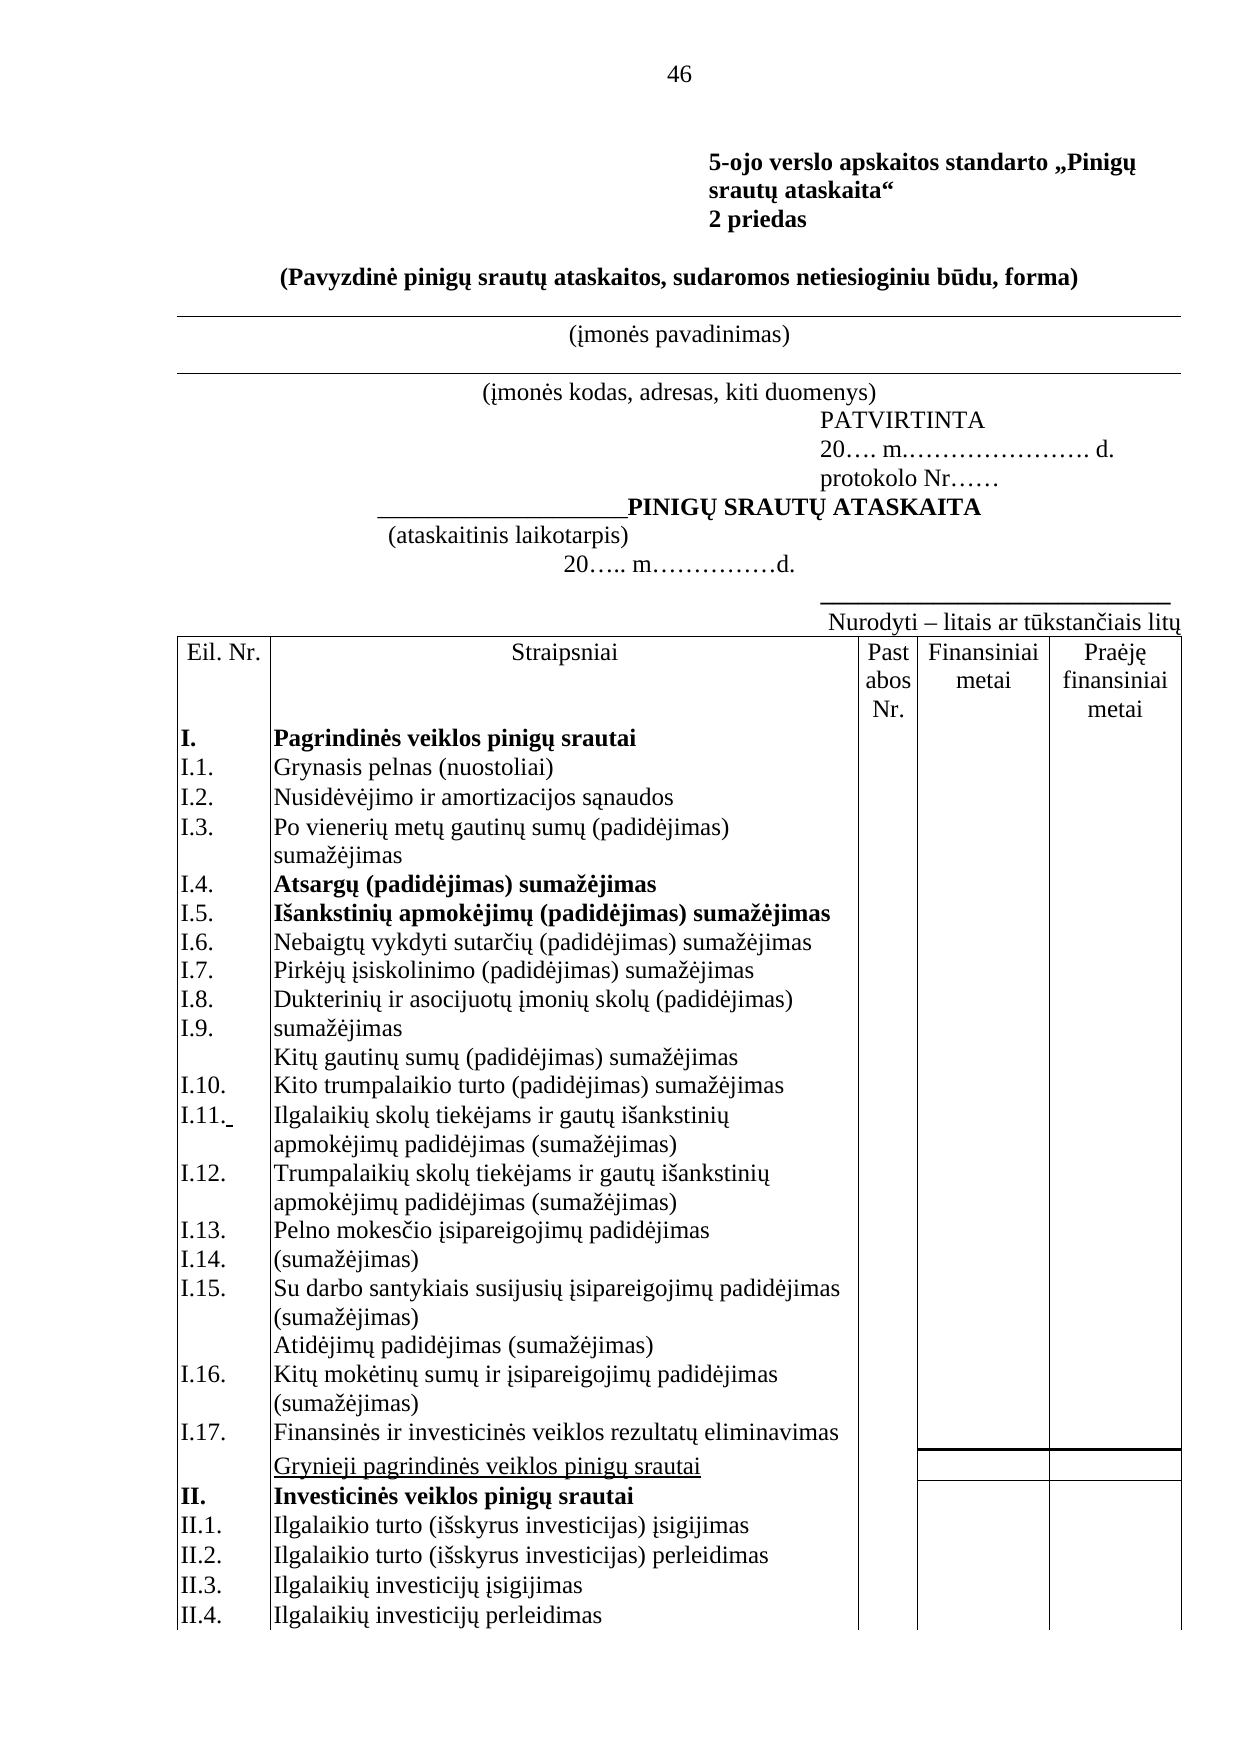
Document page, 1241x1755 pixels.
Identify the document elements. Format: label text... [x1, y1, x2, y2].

text (įmonės pavadinimas) [177, 319, 1181, 348]
table_cell I.16. [178, 1359, 270, 1417]
table_cell [1050, 723, 1181, 752]
table_cell Ilgalaikio turto (išskyrus investicijas) perleidimas [271, 1540, 858, 1570]
table_cell [859, 812, 917, 869]
table_cell [859, 1070, 917, 1100]
table_cell [1050, 1570, 1181, 1600]
text 2 priedas [177, 204, 1181, 233]
table_cell [918, 1158, 1049, 1215]
table_cell [918, 1100, 1049, 1158]
table_cell I.4. I.5. I.6. I.7. I.8. I.9. [178, 869, 270, 1070]
table_cell [859, 1215, 917, 1359]
table_cell [1050, 1417, 1181, 1448]
table_cell [1050, 1158, 1181, 1215]
table_cell [918, 1570, 1049, 1600]
table_cell I.13. I.14. I.15. [178, 1215, 270, 1359]
table_cell [918, 1417, 1049, 1448]
table_cell Ilgalaikio turto (išskyrus investicijas) įsigijimas [271, 1510, 858, 1540]
table_cell [859, 1448, 917, 1480]
table_cell [178, 1448, 270, 1480]
table_cell I.12. [178, 1158, 270, 1215]
text 20…. m.…………………. d. [177, 434, 1181, 463]
table_cell I.17. [178, 1417, 270, 1448]
table_cell [918, 1359, 1049, 1417]
table_cell [1050, 1481, 1181, 1510]
table_header Pastabos Nr. [859, 637, 917, 723]
table_cell [859, 1600, 917, 1630]
table_cell I.11. [178, 1100, 270, 1158]
table_cell [1050, 812, 1181, 869]
table_cell [918, 1451, 1049, 1480]
table_cell Pagrindinės veiklos pinigų srautai [271, 723, 858, 752]
table_cell Investicinės veiklos pinigų srautai [271, 1480, 858, 1510]
table_cell Kito trumpalaikio turto (padidėjimas) sumažėjimas [271, 1070, 858, 1100]
table_cell [859, 1540, 917, 1570]
table_cell Ilgalaikių investicijų įsigijimas [271, 1570, 858, 1600]
text protokolo Nr…… [177, 463, 1181, 492]
table_cell Ilgalaikių investicijų perleidimas [271, 1600, 858, 1630]
table_cell I.10. [178, 1070, 270, 1100]
table_cell [1050, 782, 1181, 812]
text (Pavyzdinė pinigų srautų ataskaitos, sudaromos netiesioginiu būdu, forma) [177, 262, 1181, 291]
table_cell II.2. [178, 1540, 270, 1570]
table_cell [859, 1359, 917, 1417]
table_cell [918, 1070, 1049, 1100]
table_cell II. [178, 1480, 270, 1510]
table_cell Ilgalaikių skolų tiekėjams ir gautų išankstinių apmokėjimų padidėjimas (sumažėjimas) [271, 1100, 858, 1158]
table_cell Pelno mokesčio įsipareigojimų padidėjimas (sumažėjimas) Su darbo santykiais susijusių įsipareigojimų padidėjimas (sumažėjimas) Atidėjimų padidėjimas (sumažėjimas) [271, 1215, 858, 1359]
table_cell [859, 752, 917, 782]
table_cell [918, 869, 1049, 1070]
table_cell [918, 1481, 1049, 1510]
text ____________________________ [162, 578, 1181, 607]
table_cell [918, 812, 1049, 869]
table_cell I. [178, 723, 270, 752]
table_cell [859, 782, 917, 812]
table_cell I.3. [178, 812, 270, 869]
table_cell [859, 1158, 917, 1215]
text 20….. m……………d. [177, 549, 1181, 578]
table_cell II.1. [178, 1510, 270, 1540]
table_cell [859, 1100, 917, 1158]
table_cell [859, 1417, 917, 1448]
table_header Finansiniai metai [918, 637, 1049, 723]
table_cell [918, 1510, 1049, 1540]
text ____________________PINIGŲ SRAUTŲ ATASKAITA [177, 492, 1181, 521]
text (ataskaitinis laikotarpis) [177, 521, 1181, 549]
table_cell I.2. [178, 782, 270, 812]
table_cell [1050, 752, 1181, 782]
table_header Eil. Nr. [178, 637, 270, 723]
table_cell [1050, 869, 1181, 1070]
table_cell [859, 1510, 917, 1540]
table_cell [1050, 1540, 1181, 1570]
text srautų ataskaita“ [177, 176, 1181, 204]
table_cell [1050, 1215, 1181, 1359]
table_cell [859, 1480, 917, 1510]
table_cell [859, 723, 917, 752]
table_cell Kitų mokėtinų sumų ir įsipareigojimų padidėjimas (sumažėjimas) [271, 1359, 858, 1417]
text PATVIRTINTA [177, 406, 1181, 434]
table_cell [918, 1540, 1049, 1570]
table_cell [918, 1600, 1049, 1630]
table_cell Trumpalaikių skolų tiekėjams ir gautų išankstinių apmokėjimų padidėjimas (sumažėjimas) [271, 1158, 858, 1215]
table_cell Po vienerių metų gautinų sumų (padidėjimas) sumažėjimas [271, 812, 858, 869]
table_cell [918, 752, 1049, 782]
table_cell Finansinės ir investicinės veiklos rezultatų eliminavimas [271, 1417, 858, 1448]
table_cell [1050, 1359, 1181, 1417]
table_cell Atsargų (padidėjimas) sumažėjimas Išankstinių apmokėjimų (padidėjimas) sumažėjimas Nebaigtų vykdyti sutarčių (padidėjimas) sumažėjimas Pirkėjų įsiskolinimo (padidėjimas) sumažėjimas Dukterinių ir asocijuotų įmonių skolų (padidėjimas) sumažėjimas Kitų gautinų sumų (padidėjimas) sumažėjimas [271, 869, 858, 1070]
table_cell [1050, 1070, 1181, 1100]
table_cell Nusidėvėjimo ir amortizacijos sąnaudos [271, 782, 858, 812]
table_header Praėję finansiniai metai [1050, 637, 1181, 723]
table_cell I.1. [178, 752, 270, 782]
table_cell II.3. [178, 1570, 270, 1600]
table_cell II.4. [178, 1600, 270, 1630]
table_cell [1050, 1600, 1181, 1630]
table_cell [918, 723, 1049, 752]
table_cell [859, 1570, 917, 1600]
table_cell [1050, 1510, 1181, 1540]
table_cell [1050, 1100, 1181, 1158]
text 5-ojo verslo apskaitos standarto „Pinigų [177, 147, 1181, 176]
text (įmonės kodas, adresas, kiti duomenys) [177, 377, 1181, 406]
table_cell Grynasis pelnas (nuostoliai) [271, 752, 858, 782]
table_cell Grynieji pagrindinės veiklos pinigų srautai [271, 1448, 858, 1480]
table_cell [918, 1215, 1049, 1359]
table_cell [918, 782, 1049, 812]
table_cell [1050, 1451, 1181, 1480]
text Nurodyti – litais ar tūkstančiais litų [177, 607, 1181, 636]
table_header Straipsniai [271, 637, 858, 723]
table_cell [859, 869, 917, 1070]
